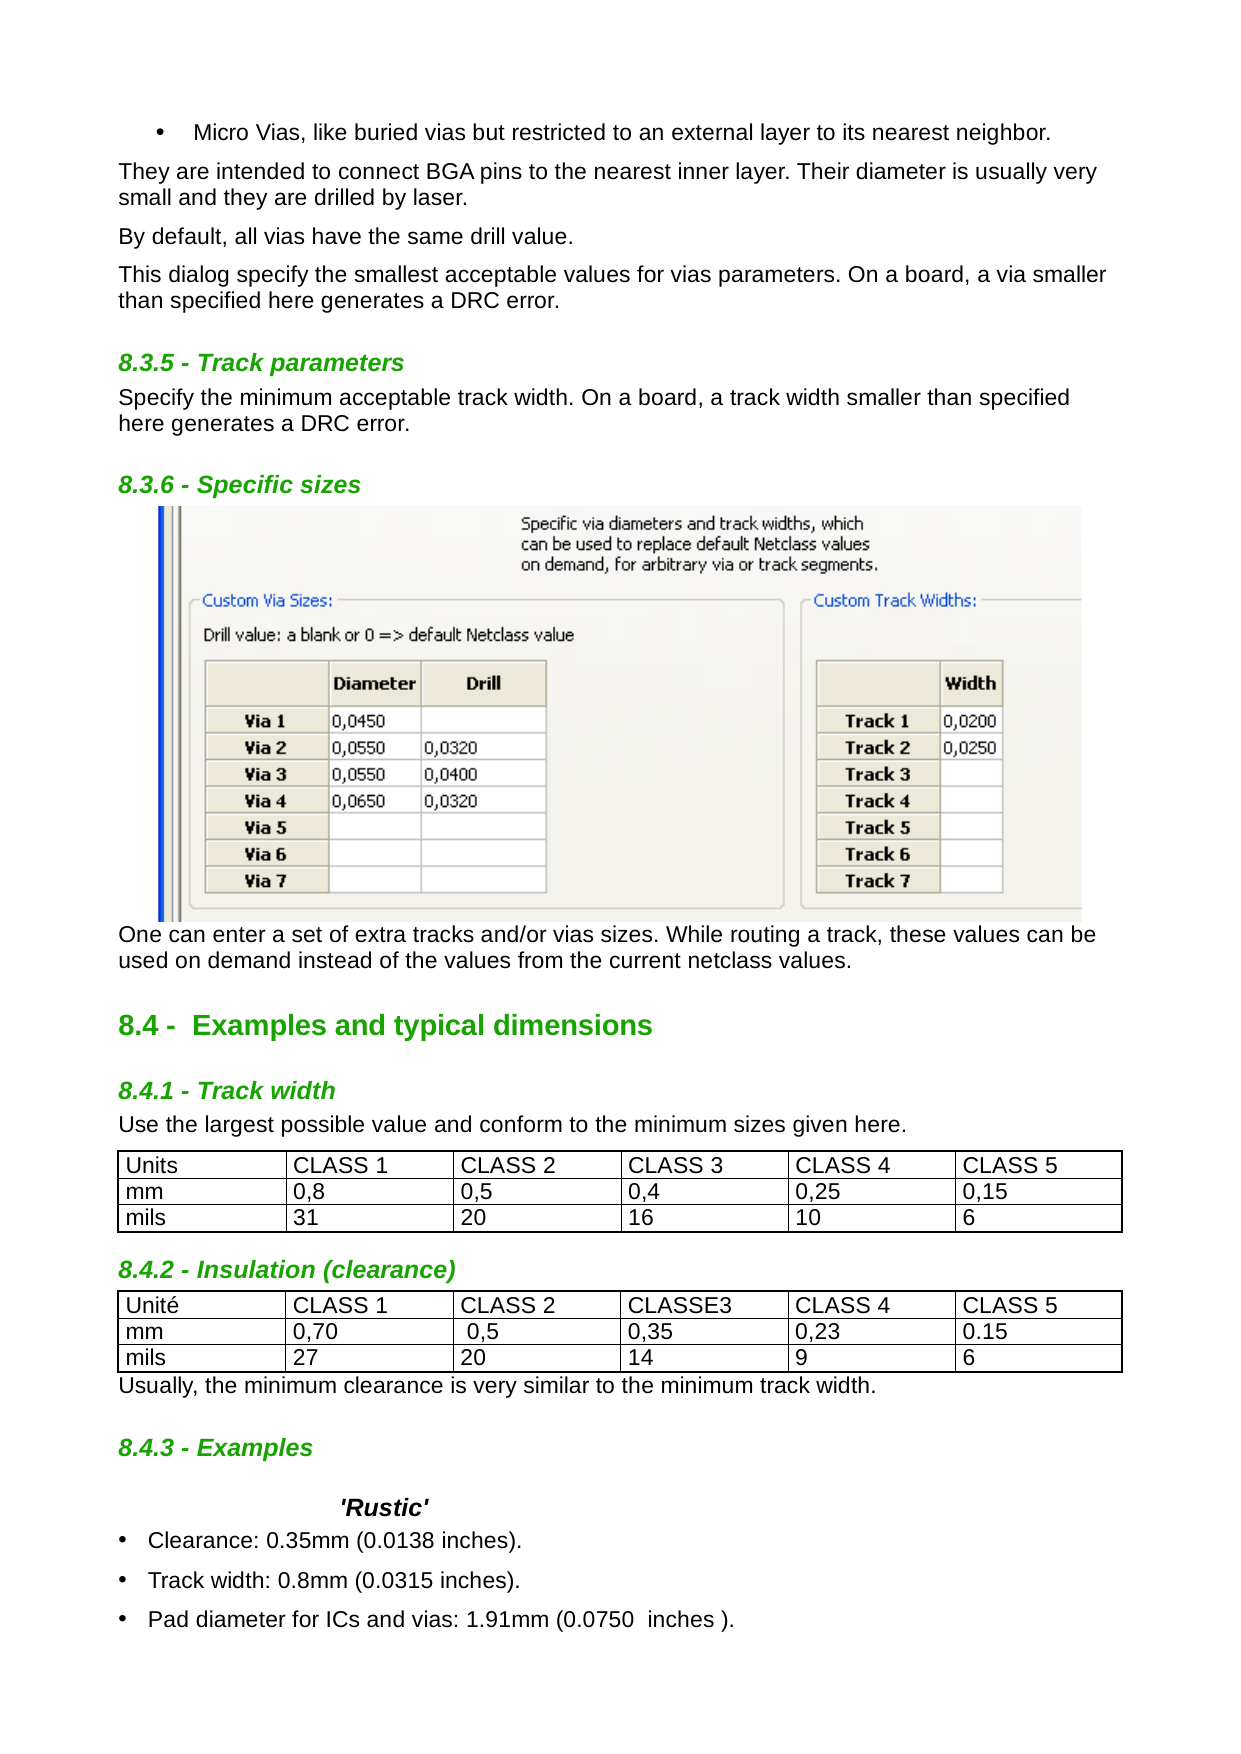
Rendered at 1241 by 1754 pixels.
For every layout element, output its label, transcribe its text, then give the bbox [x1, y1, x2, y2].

text By default, all vias have the same drill value. [118, 223, 1122, 249]
table_cell 9 [789, 1345, 955, 1371]
table_cell 0,8 [287, 1179, 453, 1204]
text This dialog specify the smallest acceptable values for vias parameters. On a board, a via smaller than specified here generates a DRC error. [118, 262, 1122, 314]
text One can enter a set of extra tracks and/or vias sizes. While routing a track, these values can be used on demand instead of the values from the current netclass values. [118, 922, 1122, 974]
table_header CLASS 1 [287, 1152, 453, 1178]
table_cell 27 [286, 1345, 453, 1371]
subtitle Examples and typical dimensions [118, 1009, 1122, 1042]
table_cell 10 [789, 1205, 955, 1231]
text Use the largest possible value and conform to the minimum sizes given here. [118, 1112, 1122, 1138]
subtitle Track parameters [118, 349, 1122, 377]
table_cell 0,70 [286, 1319, 453, 1344]
table_cell 16 [622, 1205, 788, 1231]
table_cell mils [119, 1205, 286, 1231]
table_header CLASS 2 [454, 1152, 621, 1178]
text Usually, the minimum clearance is very similar to the minimum track width. [118, 1373, 1122, 1399]
list Pad diameter for ICs and vias: 1.91mm (0.0750 inches ). [118, 1606, 1122, 1633]
table_cell 0,23 [789, 1319, 955, 1344]
subtitle Track width [118, 1077, 1122, 1105]
table_header CLASS 4 [789, 1292, 955, 1318]
table_header CLASS 5 [956, 1292, 1121, 1318]
subtitle Examples [118, 1434, 1122, 1462]
table_cell 6 [956, 1345, 1121, 1371]
subtitle 'Rustic' [339, 1494, 1122, 1522]
list Track width: 0.8mm (0.0315 inches). [118, 1567, 1122, 1593]
table_cell 0.15 [956, 1319, 1121, 1344]
subtitle Insulation (clearance) [118, 1256, 1122, 1284]
table_cell 0,5 [454, 1319, 620, 1344]
table_header CLASS 5 [956, 1152, 1121, 1178]
list Micro Vias, like buried vias but restricted to an external layer to its nearest neighbor. [156, 118, 1122, 146]
table_cell 20 [454, 1345, 620, 1371]
subtitle Specific sizes [118, 471, 1122, 499]
picture [158, 506, 1082, 922]
table_header CLASS 3 [622, 1152, 788, 1178]
table_header Units [119, 1152, 286, 1178]
table_cell 14 [621, 1345, 788, 1371]
text They are intended to connect BGA pins to the nearest inner layer. Their diameter is usually very small and they are drilled by laser. [118, 159, 1122, 211]
table_cell 0,5 [454, 1179, 621, 1204]
table_header CLASS 2 [454, 1292, 620, 1318]
table_cell mm [119, 1319, 285, 1344]
table_cell 0,35 [621, 1319, 788, 1344]
table_cell 0,15 [956, 1179, 1121, 1204]
table_cell mils [119, 1345, 285, 1371]
list Clearance: 0.35mm (0.0138 inches). [118, 1528, 1122, 1554]
text Specify the minimum acceptable track width. On a board, a track width smaller than specified here generates a DRC error. [118, 384, 1122, 436]
table_cell 0,25 [789, 1179, 955, 1204]
table_cell 31 [287, 1205, 453, 1231]
table_cell mm [119, 1179, 286, 1204]
table_cell 6 [956, 1205, 1121, 1231]
table_cell 0,4 [622, 1179, 788, 1204]
table_header CLASS 4 [789, 1152, 955, 1178]
table_cell 20 [454, 1205, 621, 1231]
table_header CLASS 1 [286, 1292, 453, 1318]
table_header Unité [119, 1292, 285, 1318]
table_header CLASSE3 [621, 1292, 788, 1318]
